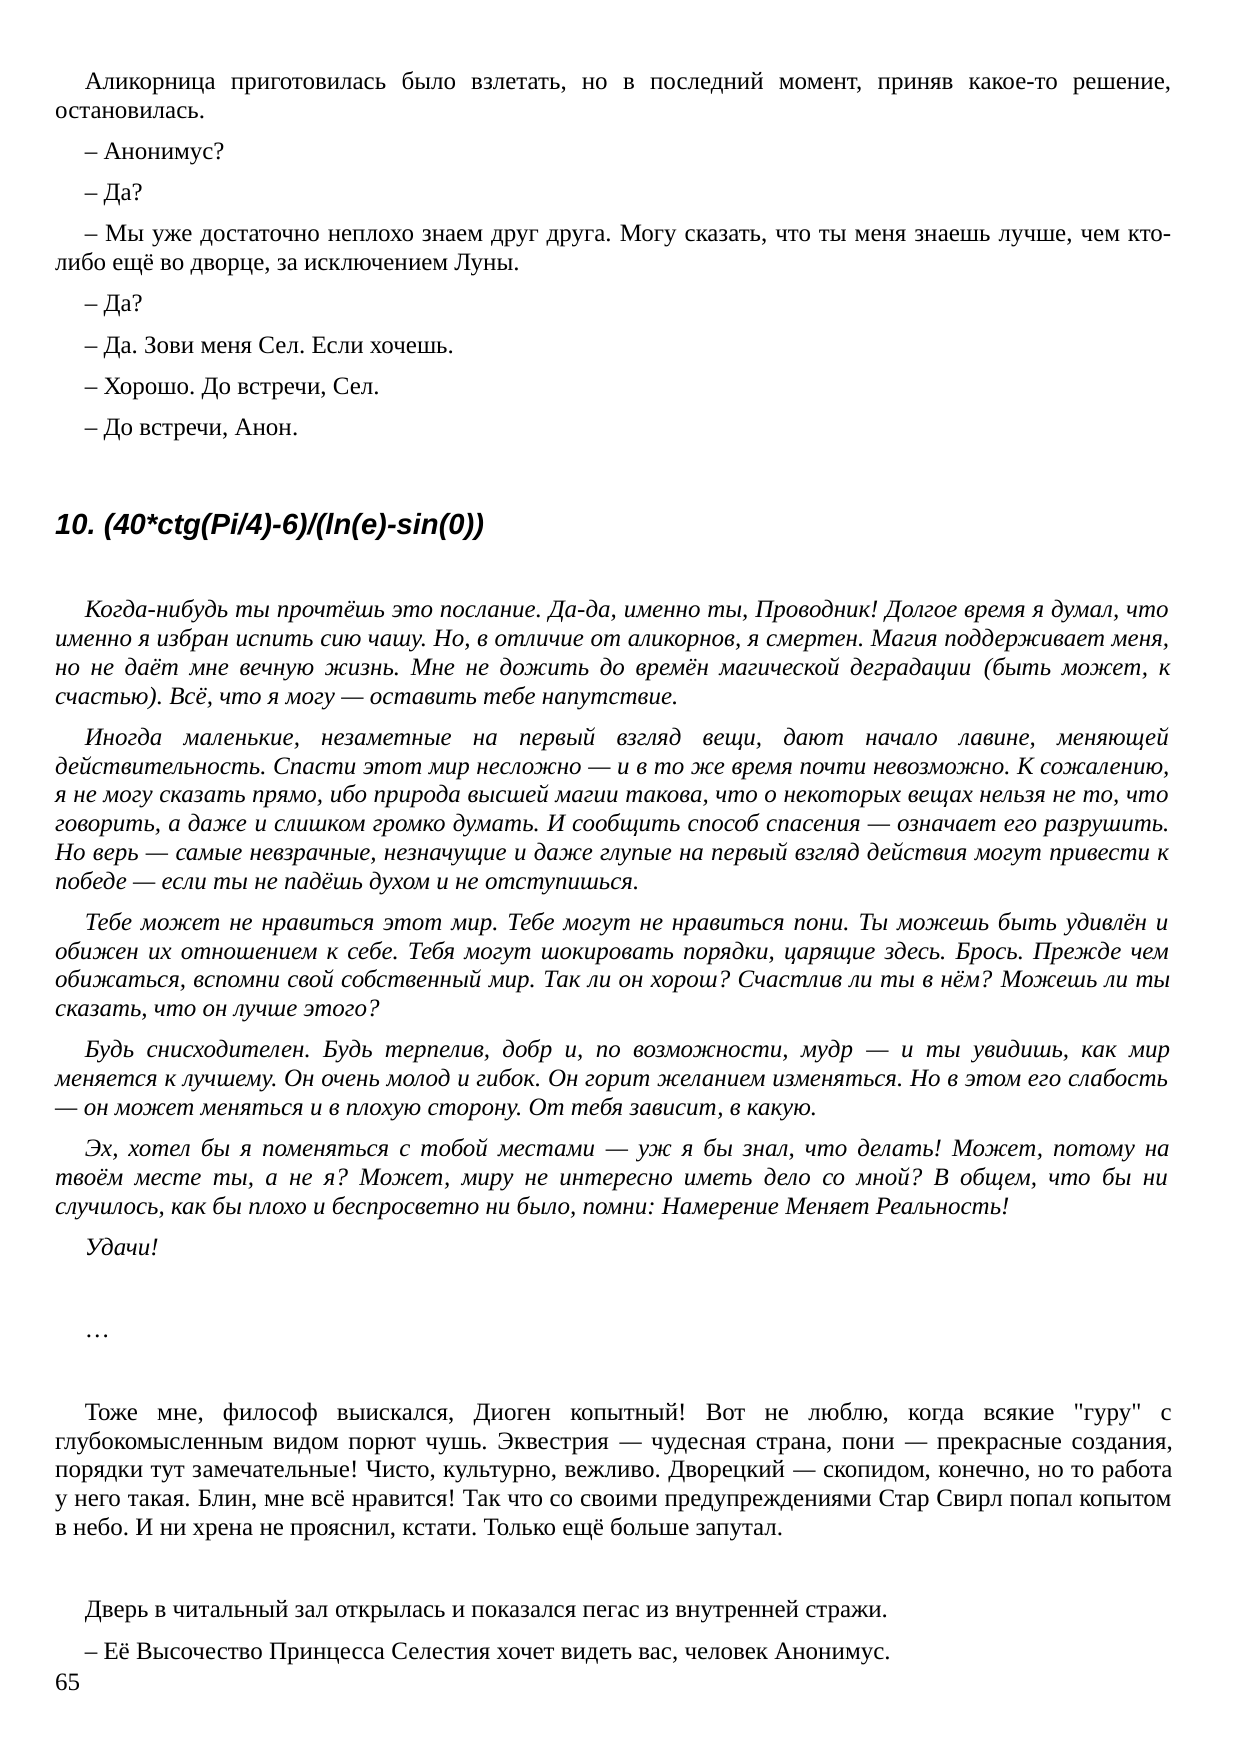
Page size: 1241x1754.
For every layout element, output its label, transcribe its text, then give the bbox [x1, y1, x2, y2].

text Тебе может не нравиться этот мир. Тебе могут не нравиться пони. Ты можешь быть удивлён и обижен их отношением к себе. Тебя могут шокировать порядки, царящие здесь. Брось. Прежде чем обижаться, вспомни свой собственный мир. Так ли он хорош? Счастлив ли ты в нём? Можешь ли ты сказать, что он лучше этого? [55, 907, 1173, 1022]
text Удачи! [55, 1232, 1173, 1261]
text Эх, хотел бы я поменяться с тобой местами — уж я бы знал, что делать! Может, потому на твоём месте ты, а не я? Может, миру не интересно иметь дело со мной? В общем, что бы ни случилось, как бы плохо и беспросветно ни было, помни: Намерение Меняет Реальность! [55, 1133, 1173, 1219]
text Когда-нибудь ты прочтёшь это послание. Да-да, именно ты, Проводник! Долгое время я думал, что именно я избран испить сию чашу. Но, в отличие от аликорнов, я смертен. Магия поддерживает меня, но не даёт мне вечную жизнь. Мне не дожить до времён магической деградации (быть может, к счастью). Всё, что я могу — оставить тебе напутствие. [55, 594, 1173, 709]
text Дверь в читальный зал открылась и показался пегас из внутренней стражи. [55, 1594, 1173, 1623]
text – Да. Зови меня Сел. Если хочешь. [55, 330, 1173, 358]
text – Её Высочество Принцесса Селестия хочет видеть вас, человек Анонимус. [55, 1636, 1173, 1664]
text – Хорошо. До встречи, Сел. [55, 371, 1173, 400]
text … [55, 1314, 1173, 1343]
text – Да? [55, 177, 1173, 206]
text – Анонимус? [55, 136, 1173, 165]
text Иногда маленькие, незаметные на первый взгляд вещи, дают начало лавине, меняющей действительность. Спасти этот мир несложно — и в то же время почти невозможно. К сожалению, я не могу сказать прямо, ибо природа высшей магии такова, что о некоторых вещах нельзя не то, что говорить, а даже и слишком громко думать. И сообщить способ спасения — означает его разрушить. Но верь — самые невзрачные, незначущие и даже глупые на первый взгляд действия могут привести к победе — если ты не падёшь духом и не отступишься. [55, 722, 1173, 894]
text Аликорница приготовилась было взлетать, но в последний момент, приняв какое-то решение, остановилась. [55, 66, 1173, 123]
text – Да? [55, 288, 1173, 317]
subtitle 10. (40*ctg(Pi/4)-6)/(ln(e)-sin(0)) [55, 507, 1173, 541]
text – До встречи, Анон. [55, 412, 1173, 441]
text – Мы уже достаточно неплохо знаем друг друга. Могу сказать, что ты меня знаешь лучше, чем кто-либо ещё во дворце, за исключением Луны. [55, 218, 1173, 276]
text Будь снисходителен. Будь терпелив, добр и, по возможности, мудр — и ты увидишь, как мир меняется к лучшему. Он очень молод и гибок. Он горит желанием изменяться. Но в этом его слабость — он может меняться и в плохую сторону. От тебя зависит, в какую. [55, 1034, 1173, 1121]
text Тоже мне, философ выискался, Диоген копытный! Вот не люблю, когда всякие "гуру" с глубокомысленным видом порют чушь. Эквестрия — чудесная страна, пони — прекрасные создания, порядки тут замечательные! Чисто, культурно, вежливо. Дворецкий — скопидом, конечно, но то работа у него такая. Блин, мне всё нравится! Так что со своими предупреждениями Стар Свирл попал копытом в небо. И ни хрена не прояснил, кстати. Только ещё больше запутал. [55, 1397, 1173, 1541]
